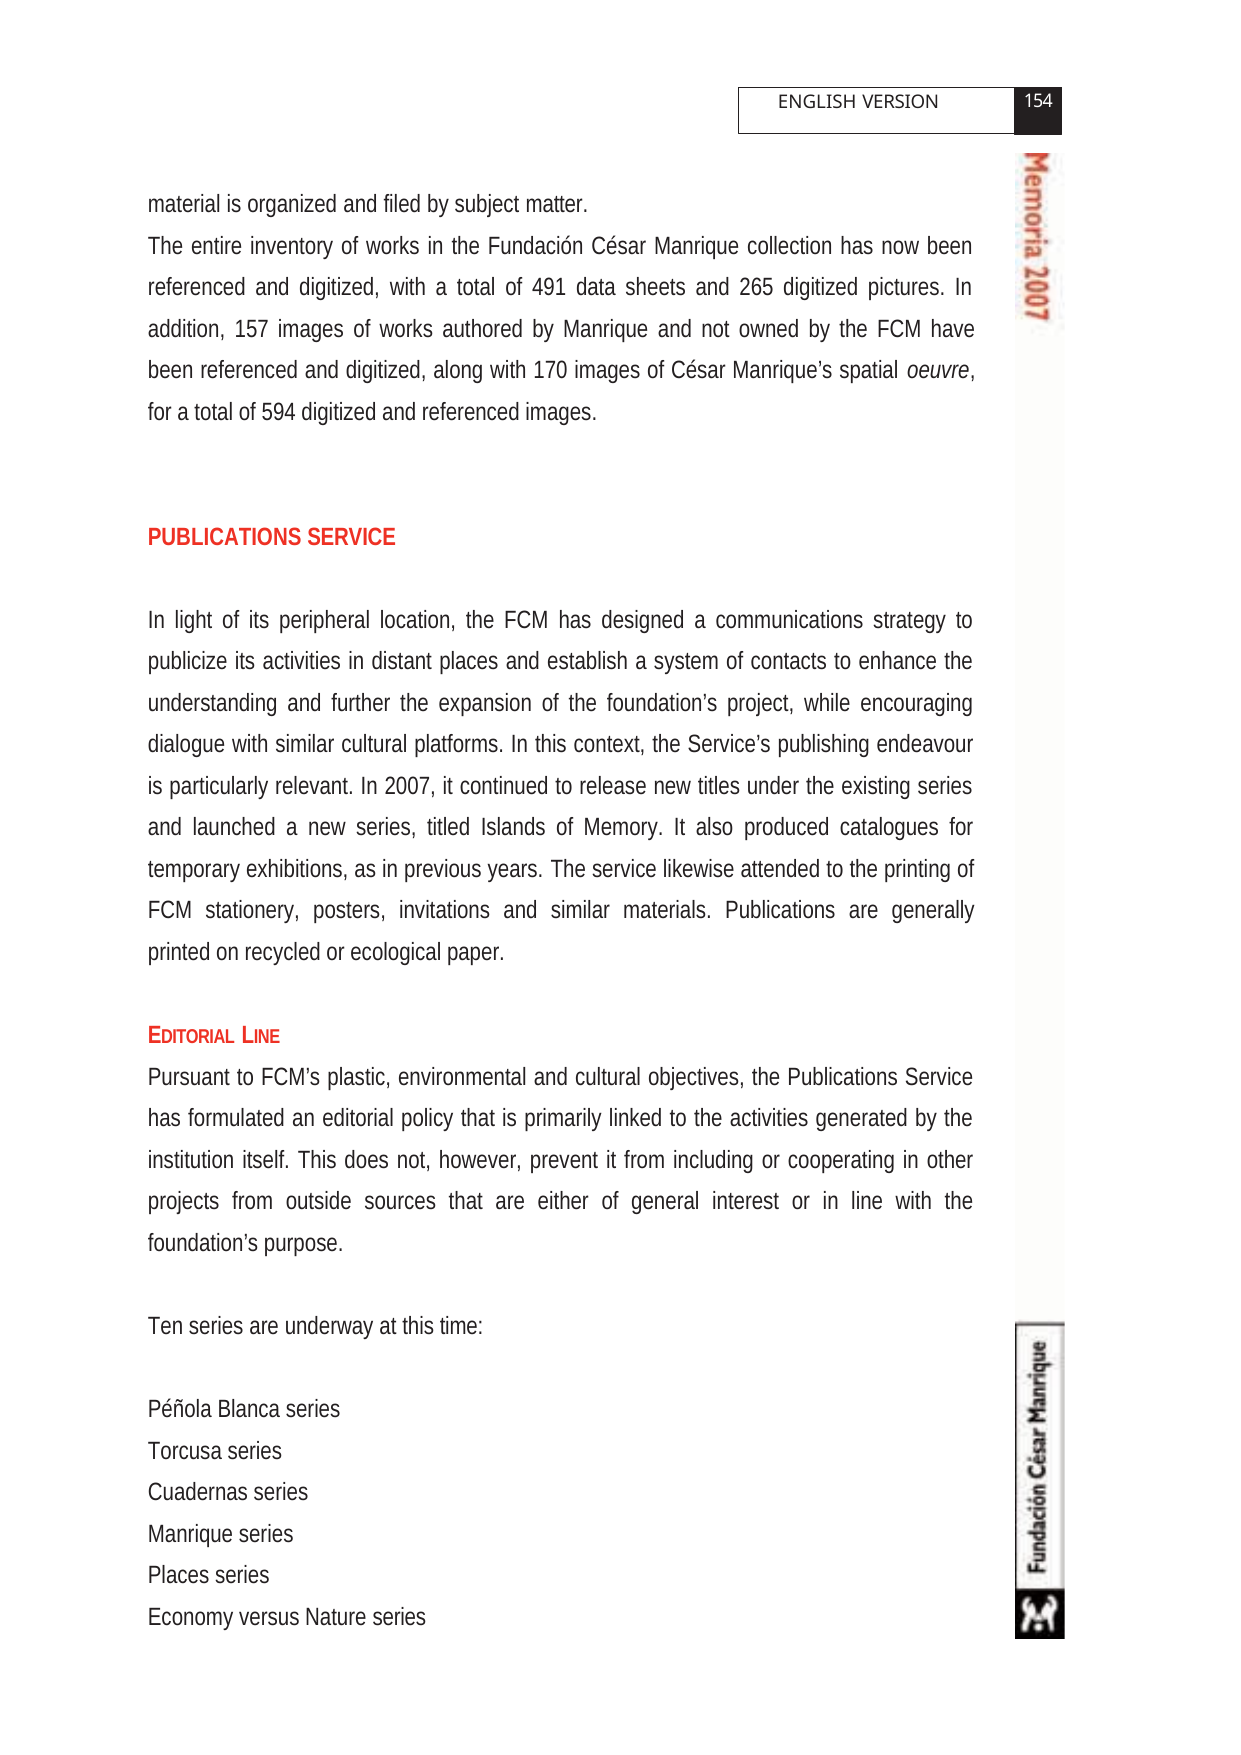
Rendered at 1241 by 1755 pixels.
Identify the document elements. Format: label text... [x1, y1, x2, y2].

text [1065, 1311, 1167, 1340]
text Péñola Blanca series Torcusa series Cuadernas series Manrique series Places series [148, 1394, 353, 1589]
subtitle [1065, 522, 1167, 550]
text Economy versus Nature series [148, 1602, 1015, 1631]
text [1065, 189, 1167, 218]
text [1065, 1602, 1167, 1631]
subtitle Editorial Line [148, 1020, 1015, 1049]
text Ten series are underway at this time: [148, 1311, 1015, 1340]
text The entire inventory of works in the Fundación César Manrique collection has now been referenced and digitized, with a total of 491 data sheets and 265 digitized pictures. In addition, 157 images of works authored by Manrique and not owned by the FCM have been referenced and digitized, along with 170 images of César Manrique’s spatial oeuvre, for a total of 594 digitized and referenced images. [148, 231, 975, 425]
subtitle [1065, 1020, 1167, 1049]
text In light of its peripheral location, the FCM has designed a communications strategy to publicize its activities in distant places and establish a system of contacts to enhance the understanding and further the expansion of the foundation’s project, while encouraging dialogue with similar cultural platforms. In this context, the Service’s publishing endeavour is particularly relevant. In 2007, it continued to release new titles under the existing series and launched a new series, titled Islands of Memory. It also produced catalogues for temporary exhibitions, as in previous years. The service likewise attended to the printing of FCM stationery, posters, invitations and similar materials. Publications are generally printed on recycled or ecological paper. [148, 605, 975, 965]
text material is organized and filed by subject matter. [148, 189, 1015, 218]
text Pursuant to FCM’s plastic, environmental and cultural objectives, the Publications Service has formulated an editorial policy that is primarily linked to the activities generated by the institution itself. This does not, however, prevent it from including or cooperating in other projects from outside sources that are either of general interest or in line with the foundation’s purpose. [148, 1062, 975, 1256]
subtitle PUBLICATIONS SERVICE [148, 522, 1015, 550]
